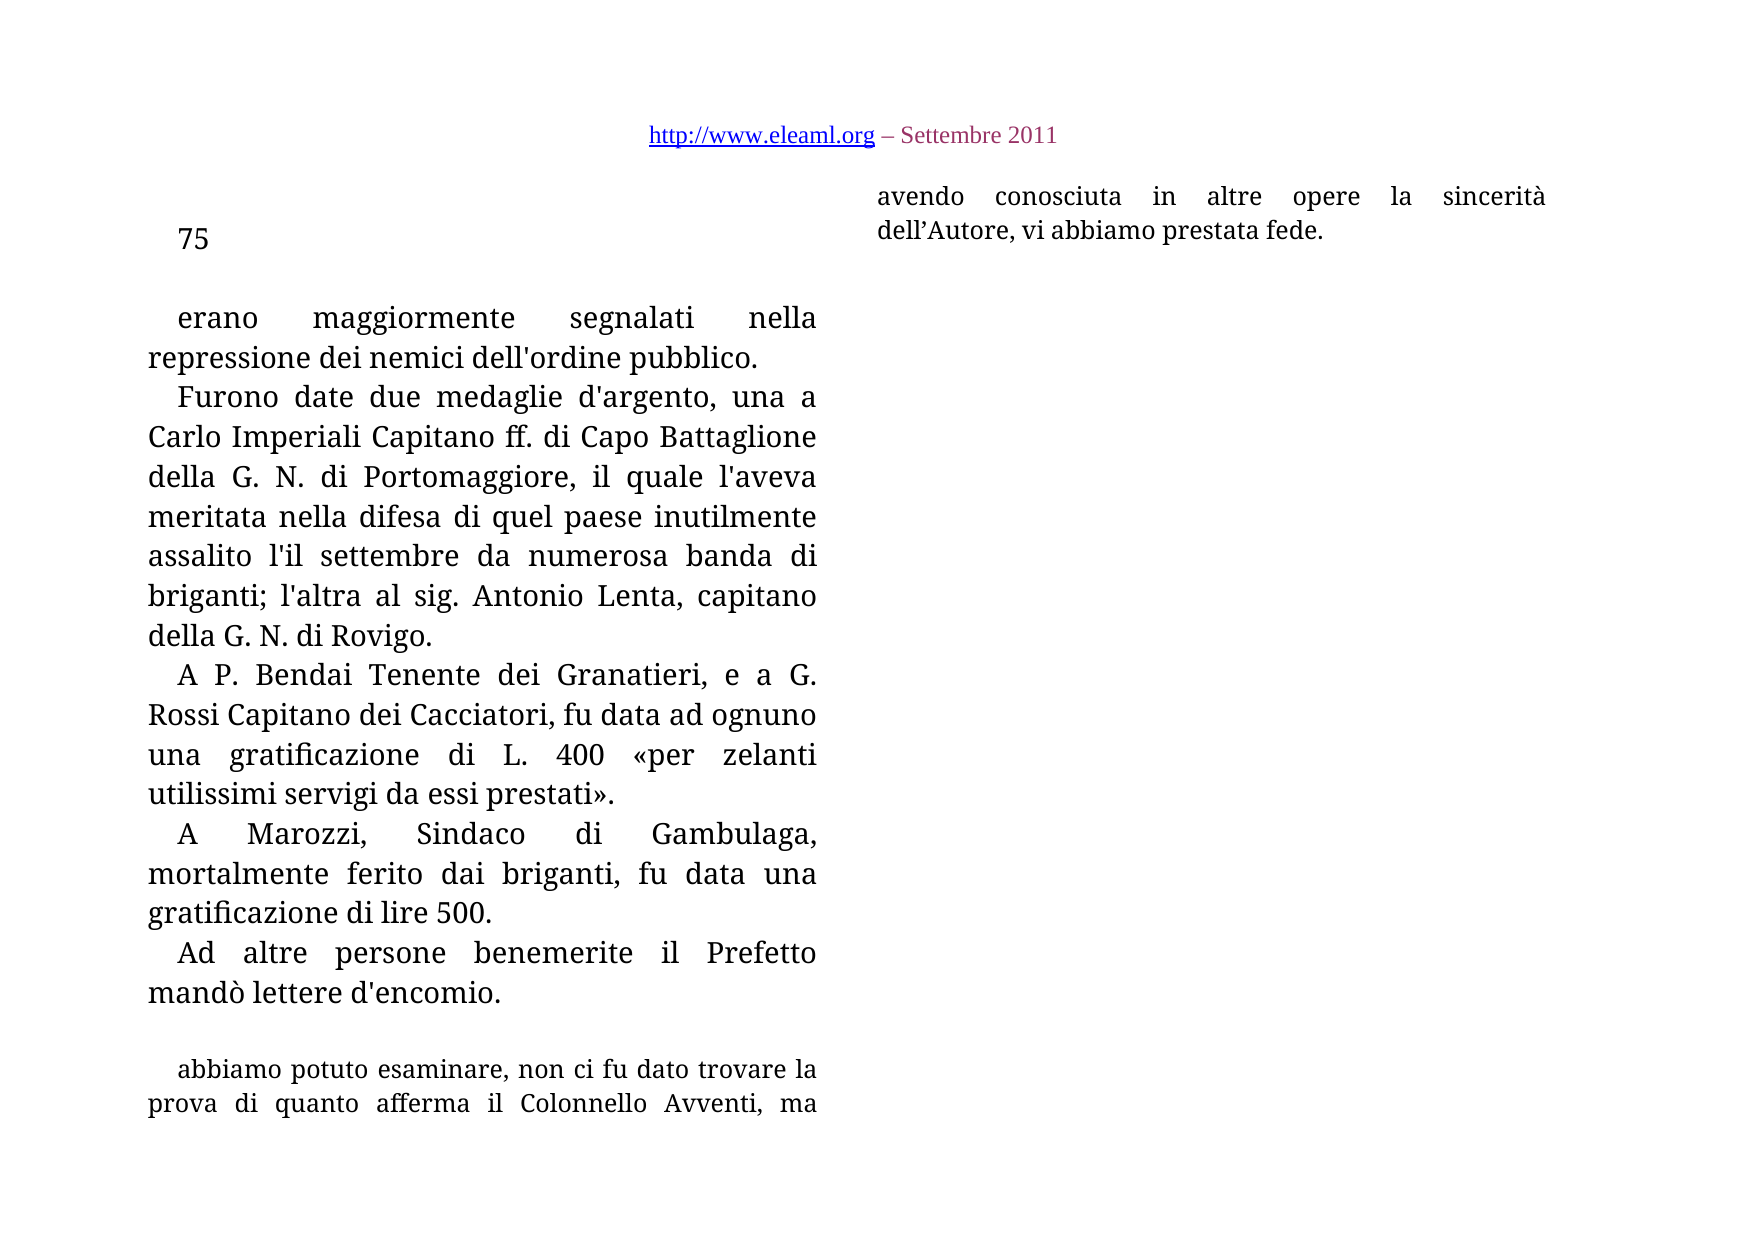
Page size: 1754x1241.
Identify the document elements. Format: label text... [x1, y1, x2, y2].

text avendo conosciuta in altre opere la sincerità dell’Autore, vi abbiamo prestata fede. [877, 178, 1547, 246]
text A P. Bendai Tenente dei Granatieri, e a G. Rossi Capitano dei Cacciatori, fu data ad ognuno una gratificazione di L. 400 «per zelanti utilissimi servigi da essi prestati». [148, 654, 818, 813]
text Furono date due medaglie d'argento, una a Carlo Imperiali Capitano ff. di Capo Battaglione della G. N. di Portomaggiore, il quale l'aveva meritata nella difesa di quel paese inutilmente assalito l'il settembre da numerosa banda di briganti; l'altra al sig. Antonio Lenta, capitano della G. N. di Rovigo. [148, 377, 818, 654]
text 75 [148, 218, 818, 258]
text A Marozzi, Sindaco di Gambulaga, mortalmente ferito dai briganti, fu data una gratificazione di lire 500. [148, 813, 818, 932]
text abbiamo potuto esaminare, non ci fu dato trovare la prova di quanto afferma il Colonnello Avventi, ma [148, 1051, 818, 1119]
text Ad altre persone benemerite il Prefetto mandò lettere d'encomio. [148, 932, 818, 1012]
text erano maggiormente segnalati nella repressione dei nemici dell'ordine pubblico. [148, 297, 818, 377]
